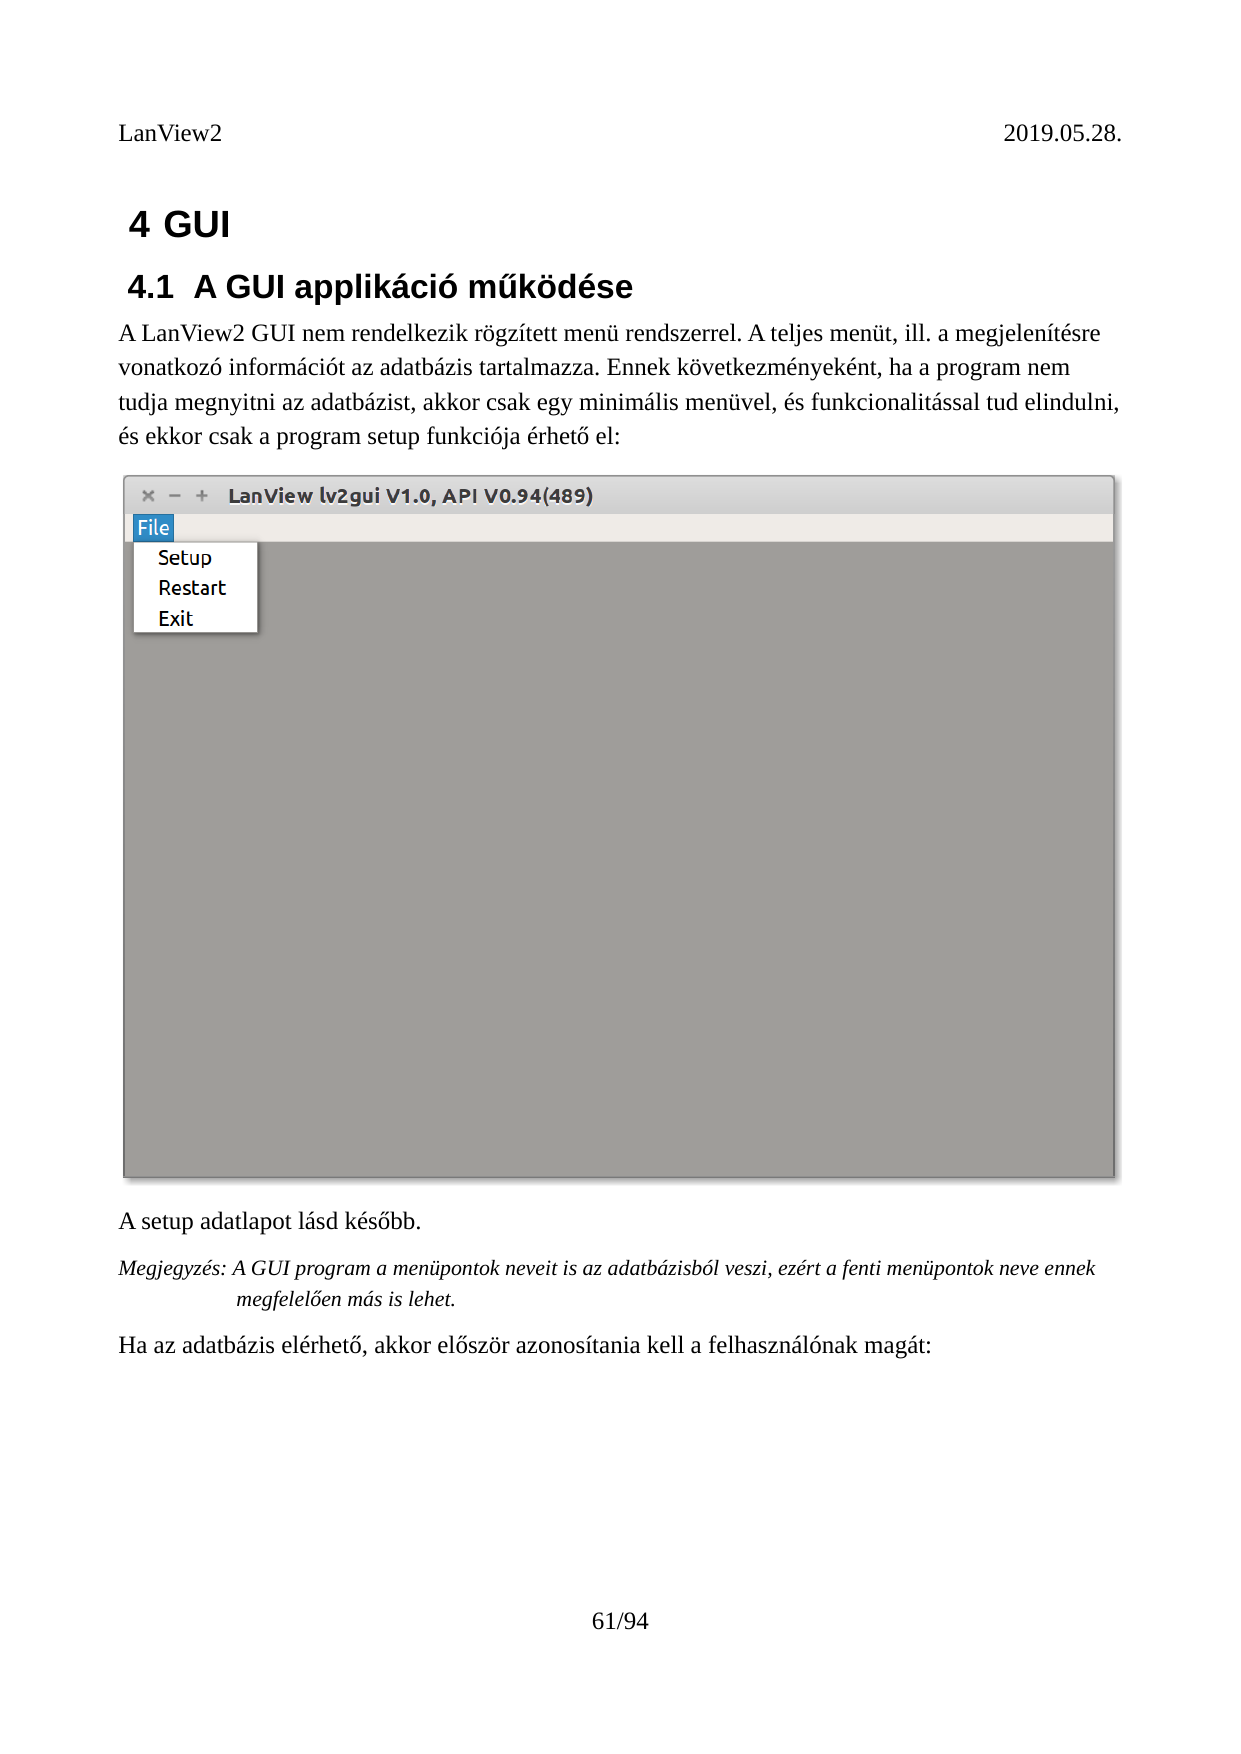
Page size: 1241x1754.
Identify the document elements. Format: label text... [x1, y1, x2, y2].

picture [118, 470, 1123, 1186]
text A LanView2 GUI nem rendelkezik rögzített menü rendszerrel. A teljes menüt, ill. a megjelenítésre vonatkozó információt az adatbázis tartalmazza. Ennek következményeként, ha a program nem tudja megnyitni az adatbázist, akkor csak egy minimális menüvel, és funkcionalitással tud elindulni, és ekkor csak a program setup funkciója érhető el: [118, 318, 1122, 450]
subtitle GUI [118, 202, 1122, 246]
text Megjegyzés: A GUI program a menüpontok neveit is az adatbázisból veszi, ezért a fenti menüpontok neve ennek megfelelően más is lehet. [118, 1255, 1122, 1311]
text A setup adatlapot lásd később. [118, 1206, 1122, 1235]
subtitle A GUI applikáció működése [118, 267, 1122, 305]
text Ha az adatbázis elérhető, akkor először azonosítania kell a felhasználónak magát: [118, 1330, 1122, 1359]
